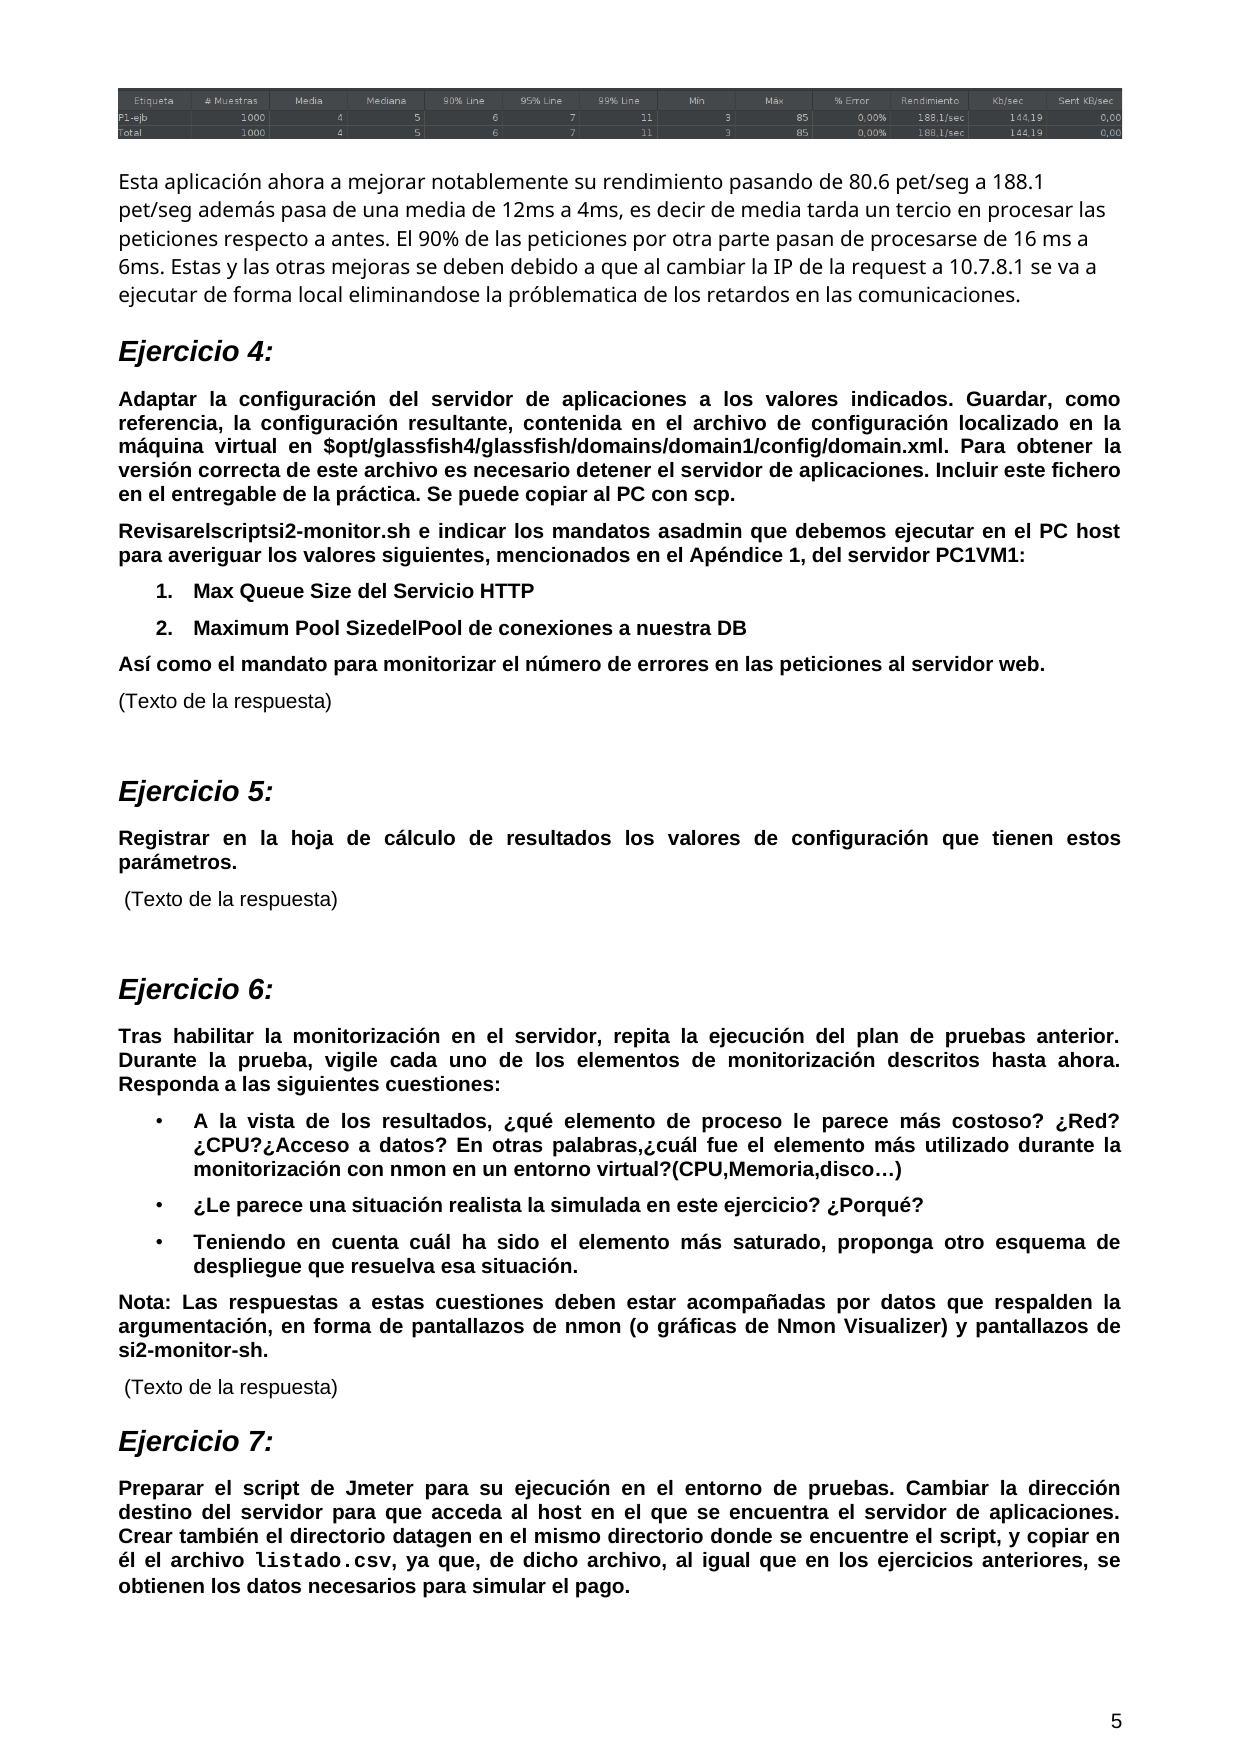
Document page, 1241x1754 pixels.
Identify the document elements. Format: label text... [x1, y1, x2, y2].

text Esta aplicación ahora a mejorar notablemente su rendimiento pasando de 80.6 pet/seg a 188.1 pet/seg además pasa de una media de 12ms a 4ms, es decir de media tarda un tercio en procesar las peticiones respecto a antes. El 90% de las peticiones por otra parte pasan de procesarse de 16 ms a 6ms. Estas y las otras mejoras se deben debido a que al cambiar la IP de la request a 10.7.8.1 se va a ejecutar de forma local eliminandose la próblematica de los retardos en las comunicaciones. [118, 167, 1122, 309]
list ¿Le parece una situación realista la simulada en este ejercicio? ¿Porqué? [156, 1193, 1122, 1217]
picture [118, 88, 1123, 139]
text (Texto de la respuesta) [118, 887, 1122, 911]
list A la vista de los resultados, ¿qué elemento de proceso le parece más costoso? ¿Red? ¿CPU?¿Acceso a datos? En otras palabras,¿cuál fue el elemento más utilizado durante la monitorización con nmon en un entorno virtual?(CPU,Memoria,disco…) [156, 1109, 1122, 1181]
text Preparar el script de Jmeter para su ejecución en el entorno de pruebas. Cambiar la dirección destino del servidor para que acceda al host en el que se encuentra el servidor de aplicaciones. Crear también el directorio datagen en el mismo directorio donde se encuentre el script, y copiar en él el archivo listado.csv, ya que, de dicho archivo, al igual que en los ejercicios anteriores, se obtienen los datos necesarios para simular el pago. [118, 1476, 1122, 1597]
subtitle Ejercicio 4: [118, 334, 1122, 368]
text (Texto de la respuesta) [118, 1374, 1122, 1398]
text Nota: Las respuestas a estas cuestiones deben estar acompañadas por datos que respalden la argumentación, en forma de pantallazos de nmon (o gráficas de Nmon Visualizer) y pantallazos de si2-monitor-sh. [118, 1290, 1122, 1362]
text Tras habilitar la monitorización en el servidor, repita la ejecución del plan de pruebas anterior. Durante la prueba, vigile cada uno de los elementos de monitorización descritos hasta ahora. Responda a las siguientes cuestiones: [118, 1024, 1122, 1096]
text (Texto de la respuesta) [118, 688, 1122, 712]
subtitle Ejercicio 7: [118, 1423, 1122, 1457]
text Adaptar la configuración del servidor de aplicaciones a los valores indicados. Guardar, como referencia, la configuración resultante, contenida en el archivo de configuración localizado en la máquina virtual en $opt/glassfish4/glassfish/domains/domain1/config/domain.xml. Para obtener la versión correcta de este archivo es necesario detener el servidor de aplicaciones. Incluir este fichero en el entregable de la práctica. Se puede copiar al PC con scp. [118, 386, 1122, 506]
list Max Queue Size del Servicio HTTP [156, 579, 1122, 603]
list Maximum Pool SizedelPool de conexiones a nuestra DB [156, 616, 1122, 639]
text Revisarelscriptsi2-monitor.sh e indicar los mandatos asadmin que debemos ejecutar en el PC host para averiguar los valores siguientes, mencionados en el Apéndice 1, del servidor PC1VM1: [118, 519, 1122, 567]
text Así como el mandato para monitorizar el número de errores en las peticiones al servidor web. [118, 652, 1122, 676]
list Teniendo en cuenta cuál ha sido el elemento más saturado, proponga otro esquema de despliegue que resuelva esa situación. [156, 1230, 1122, 1278]
text Registrar en la hoja de cálculo de resultados los valores de configuración que tienen estos parámetros. [118, 826, 1122, 874]
subtitle Ejercicio 6: [118, 972, 1122, 1006]
subtitle Ejercicio 5: [118, 774, 1122, 807]
